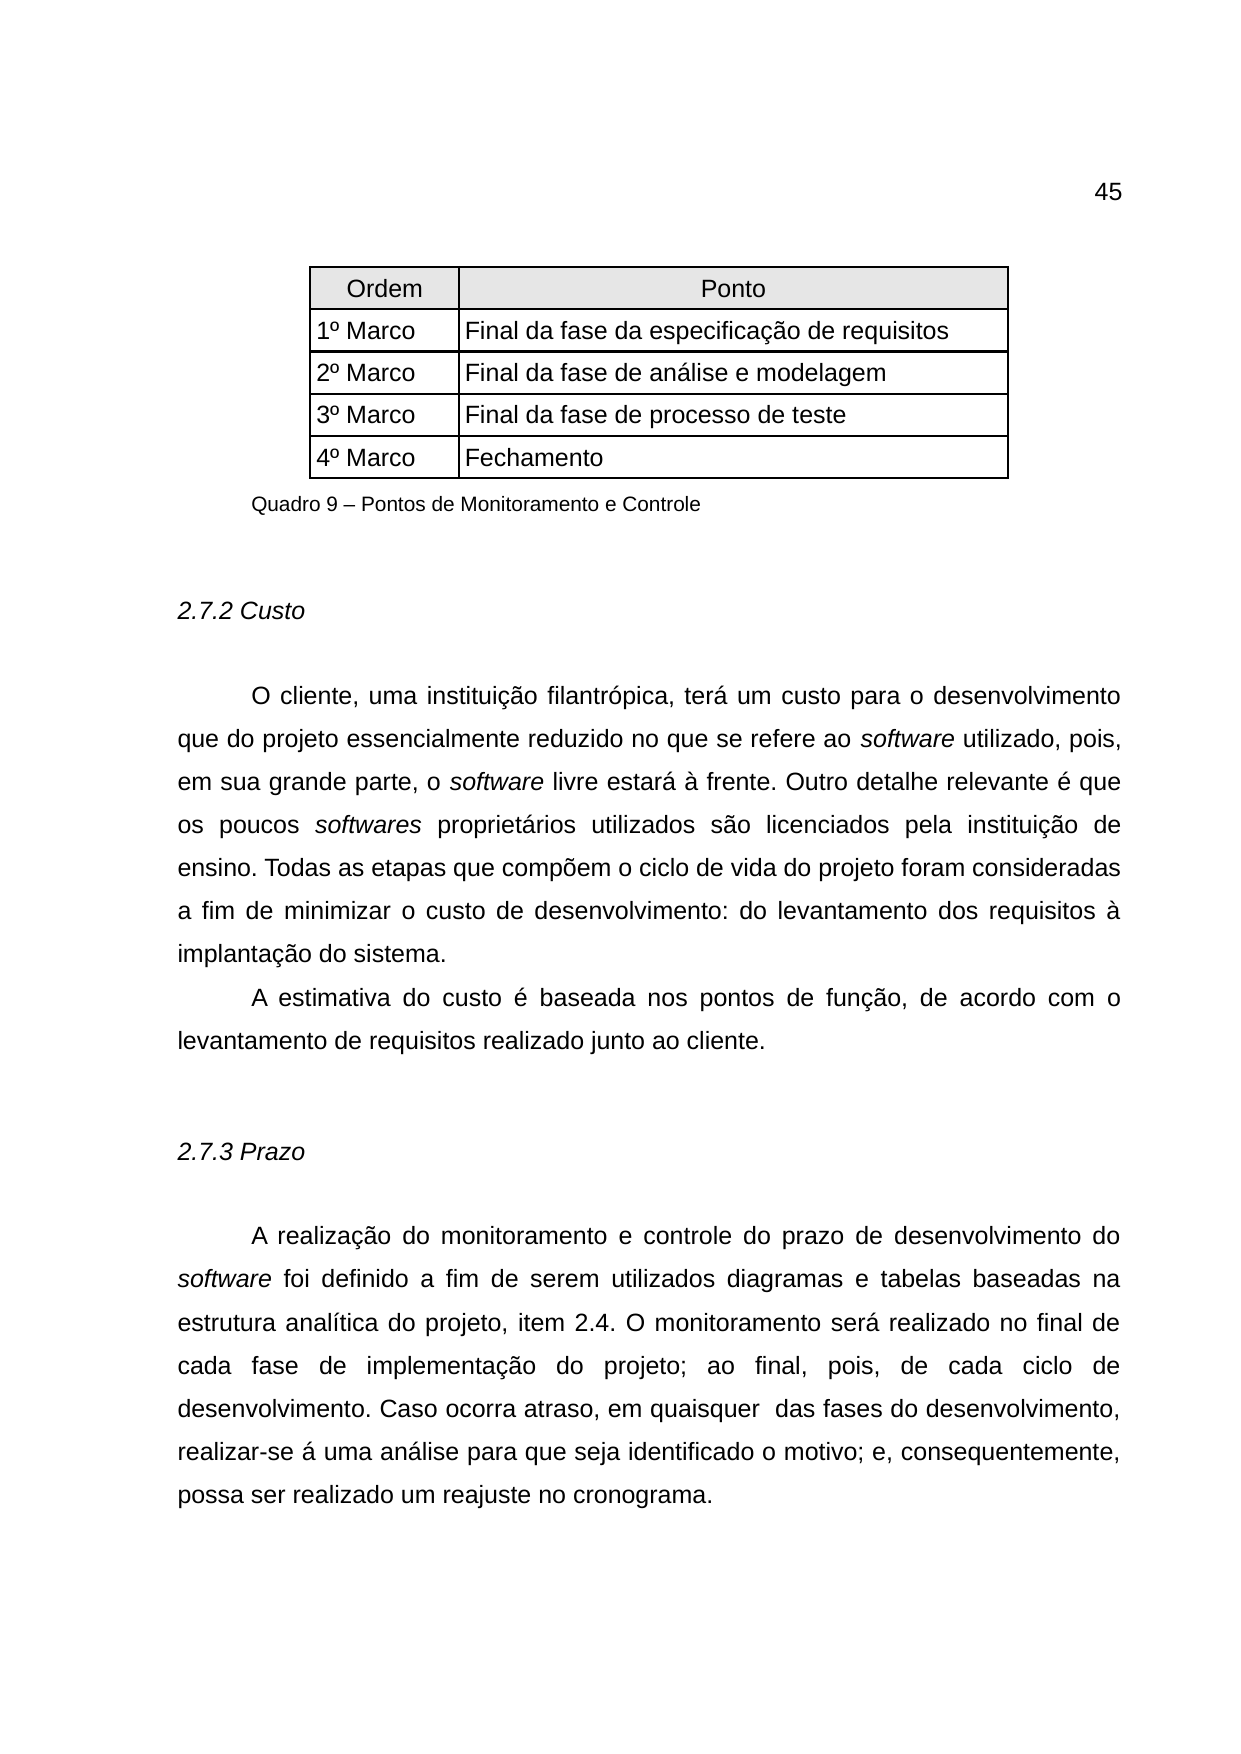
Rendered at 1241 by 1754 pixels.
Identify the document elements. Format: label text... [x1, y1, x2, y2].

table_cell 3º Marco [311, 395, 458, 435]
table_cell 1º Marco [311, 310, 458, 350]
text O cliente, uma instituição filantrópica, terá um custo para o desenvolvimento que do projeto essencialmente reduzido no que se refere ao software utilizado, pois, em sua grande parte, o software livre estará à frente. Outro detalhe relevante é que os poucos softwares proprietários utilizados são licenciados pela instituição de ensino. Todas as etapas que compõem o ciclo de vida do projeto foram consideradas a fim de minimizar o custo de desenvolvimento: do levantamento dos requisitos à implantação do sistema. [177, 681, 1122, 968]
table_cell 2º Marco [311, 353, 458, 393]
text A estimativa do custo é baseada nos pontos de função, de acordo com o levantamento de requisitos realizado junto ao cliente. [177, 983, 1122, 1054]
table_header Ponto [460, 268, 1007, 308]
table_header Ordem [311, 268, 458, 308]
table_cell Final da fase de processo de teste [460, 395, 1007, 435]
text Quadro 9 – Pontos de Monitoramento e Controle [177, 492, 1122, 516]
subtitle 2.7.2 Custo [177, 596, 1122, 625]
table_cell 4º Marco [311, 437, 458, 477]
table_cell Final da fase da especificação de requisitos [460, 310, 1007, 350]
subtitle 2.7.3 Prazo [177, 1137, 1122, 1166]
table_cell Final da fase de análise e modelagem [460, 353, 1007, 393]
table_cell Fechamento [460, 437, 1007, 477]
text A realização do monitoramento e controle do prazo de desenvolvimento do software foi definido a fim de serem utilizados diagramas e tabelas baseadas na estrutura analítica do projeto, item 2.4. O monitoramento será realizado no final de cada fase de implementação do projeto; ao final, pois, de cada ciclo de desenvolvimento. Caso ocorra atraso, em quaisquer das fases do desenvolvimento, realizar-se á uma análise para que seja identificado o motivo; e, consequentemente, possa ser realizado um reajuste no cronograma. [177, 1221, 1122, 1509]
